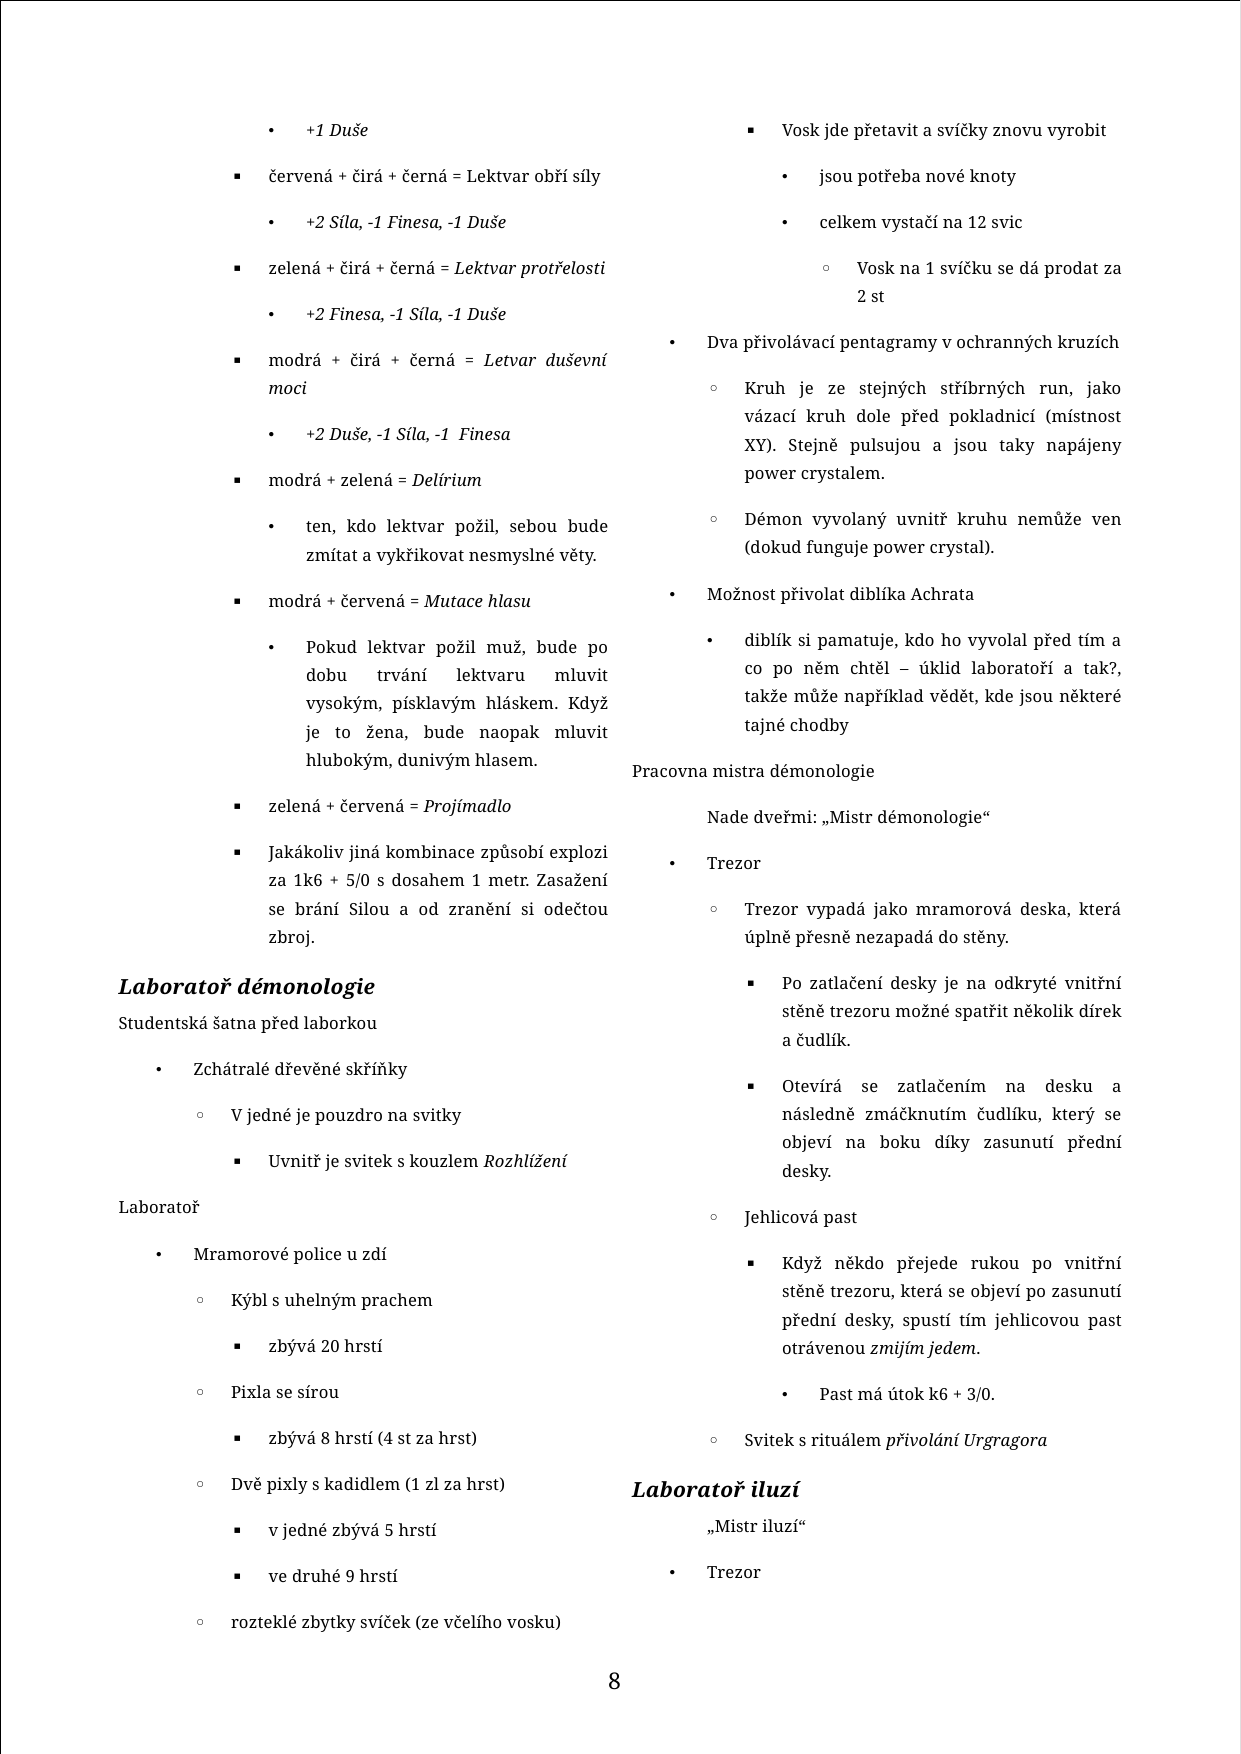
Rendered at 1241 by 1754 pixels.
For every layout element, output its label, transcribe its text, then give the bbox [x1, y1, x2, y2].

list zelená + červená = Projímadlo [231, 795, 608, 817]
list celkem vystačí na 12 svic [782, 210, 1122, 233]
list Kruh je ze stejných stříbrných run, jako vázací kruh dole před pokladnicí (místnost XY). Stejně pulsujou a jsou taky napájeny power crystalem. [707, 377, 1122, 484]
subtitle Laboratoř iluzí [632, 1475, 1122, 1503]
list +1 Duše [268, 118, 608, 141]
list jsou potřeba nové knoty [782, 164, 1122, 187]
list Trezor [669, 851, 1122, 874]
list modrá + zelená = Delírium [231, 469, 608, 492]
list Kýbl s uhelným prachem [193, 1288, 608, 1311]
list V jedné je pouzdro na svitky [193, 1104, 608, 1127]
list zbývá 8 hrstí (4 st za hrst) [231, 1426, 608, 1449]
list Vosk jde přetavit a svíčky znovu vyrobit [744, 118, 1122, 141]
list +2 Finesa, -1 Síla, -1 Duše [268, 302, 608, 325]
list červená + čirá + černá = Lektvar obří síly [231, 164, 608, 187]
list „Mistr iluzí“ [669, 1515, 1122, 1538]
list rozteklé zbytky svíček (ze včelího vosku) [193, 1611, 608, 1633]
list Jakákoliv jiná kombinace způsobí explozi za 1k6 + 5/0 s dosahem 1 metr. Zasažení se brání Silou a od zranění si odečtou zbroj. [231, 841, 608, 948]
list Uvnitř je svitek s kouzlem Rozhlížení [231, 1150, 608, 1173]
text Pracovna mistra démonologie [632, 759, 1122, 782]
list Démon vyvolaný uvnitř kruhu nemůže ven (dokud funguje power crystal). [707, 508, 1122, 559]
list modrá + čirá + černá = Letvar duševní moci [231, 348, 608, 399]
list Možnost přivolat diblíka Achrata [669, 582, 1122, 605]
list Nade dveřmi: „Mistr démonologie“ [669, 805, 1122, 828]
text Laboratoř [118, 1196, 608, 1219]
list Dva přivolávací pentagramy v ochranných kruzích [669, 331, 1122, 353]
list zbývá 20 hrstí [231, 1334, 608, 1357]
list v jedné zbývá 5 hrstí [231, 1518, 608, 1541]
list Pixla se sírou [193, 1380, 608, 1403]
list Pokud lektvar požil muž, bude po dobu trvání lektvaru mluvit vysokým, písklavým hláskem. Když je to žena, bude naopak mluvit hlubokým, dunivým hlasem. [268, 635, 608, 771]
list Trezor [669, 1561, 1122, 1584]
list Past má útok k6 + 3/0. [782, 1383, 1122, 1405]
list Trezor vypadá jako mramorová deska, která úplně přesně nezapadá do stěny. [707, 897, 1122, 948]
list Když někdo přejede rukou po vnitřní stěně trezoru, která se objeví po zasunutí přední desky, spustí tím jehlicovou past otrávenou zmijím jedem. [744, 1252, 1122, 1359]
list Vosk na 1 svíčku se dá prodat za 2 st [819, 256, 1122, 307]
list Zchátralé dřevěné skříňky [156, 1058, 608, 1081]
list Jehlicová past [707, 1206, 1122, 1228]
list Mramorové police u zdí [156, 1242, 608, 1265]
list zelená + čirá + černá = Lektvar protřelosti [231, 256, 608, 279]
list Po zatlačení desky je na odkryté vnitřní stěně trezoru možné spatřit několik dírek a čudlík. [744, 972, 1122, 1051]
list diblík si pamatuje, kdo ho vyvolal před tím a co po něm chtěl – úklid laboratoří a tak?, takže může například vědět, kde jsou některé tajné chodby [707, 628, 1122, 736]
list ve druhé 9 hrstí [231, 1564, 608, 1587]
list modrá + červená = Mutace hlasu [231, 589, 608, 612]
list +2 Duše, -1 Síla, -1 Finesa [268, 423, 608, 446]
list ten, kdo lektvar požil, sebou bude zmítat a vykřikovat nesmyslné věty. [268, 515, 608, 566]
subtitle Laboratoř démonologie [118, 972, 608, 1000]
list Svitek s rituálem přivolání Urgragora [707, 1429, 1122, 1451]
list +2 Síla, -1 Finesa, -1 Duše [268, 210, 608, 233]
list Otevírá se zatlačením na desku a následně zmáčknutím čudlíku, který se objeví na boku díky zasunutí přední desky. [744, 1074, 1122, 1182]
text Studentská šatna před laborkou [118, 1012, 608, 1035]
list Dvě pixly s kadidlem (1 zl za hrst) [193, 1472, 608, 1495]
